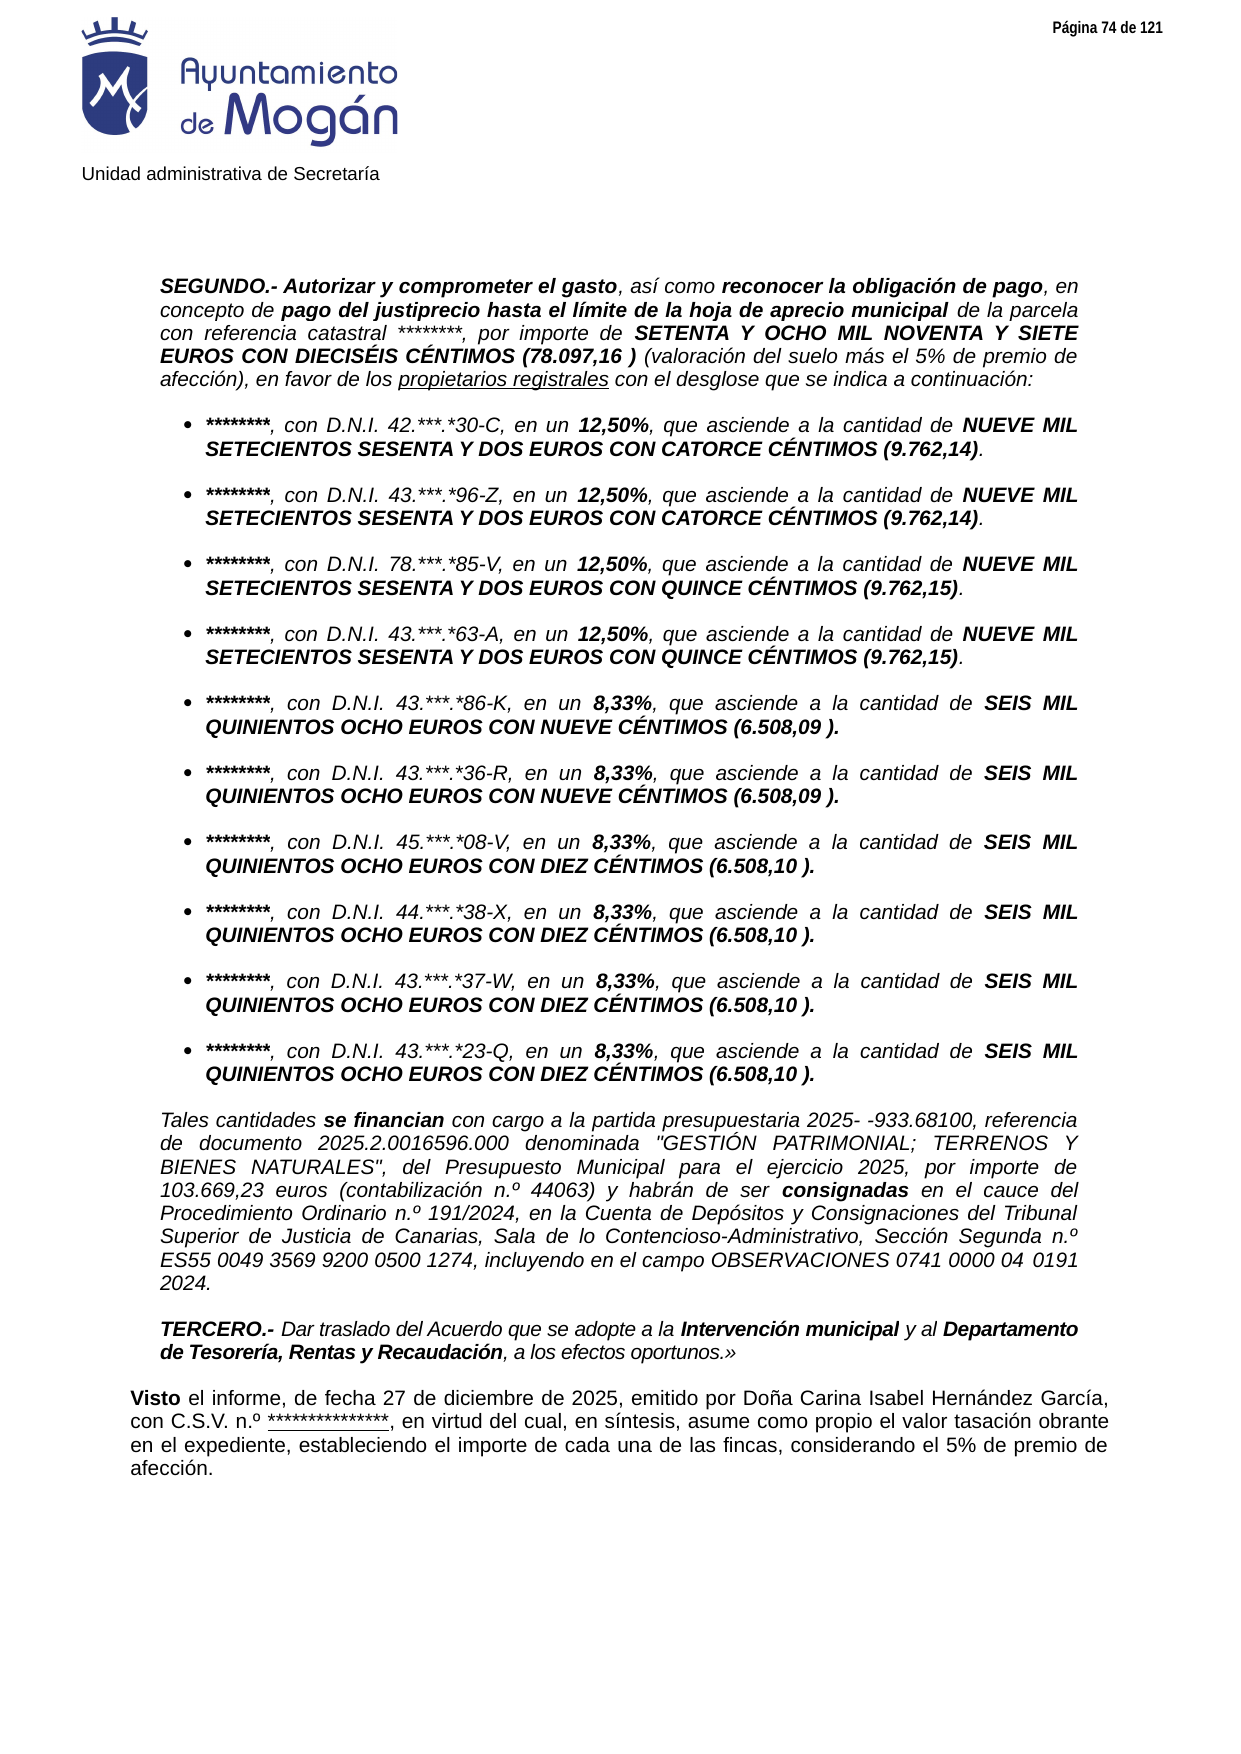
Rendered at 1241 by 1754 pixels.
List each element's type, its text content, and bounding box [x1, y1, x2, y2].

list ********, con D.N.I. 43.***.*96-Z, en un 12,50%, que asciende a la cantidad de NUEVE MIL SETECIENTOS SESENTA Y DOS EUROS CON CATORCE CÉNTIMOS (9.762,14). [184, 483, 1080, 530]
list ********, con D.N.I. 43.***.*63-A, en un 12,50%, que asciende a la cantidad de NUEVE MIL SETECIENTOS SESENTA Y DOS EUROS CON QUINCE CÉNTIMOS (9.762,15). [184, 622, 1080, 669]
list ********, con D.N.I. 43.***.*23-Q, en un 8,33%, que asciende a la cantidad de SEIS MIL QUINIENTOS OCHO EUROS CON DIEZ CÉNTIMOS (6.508,10 ). [184, 1039, 1080, 1086]
list ********, con D.N.I. 42.***.*30-C, en un 12,50%, que asciende a la cantidad de NUEVE MIL SETECIENTOS SESENTA Y DOS EUROS CON CATORCE CÉNTIMOS (9.762,14). [184, 414, 1080, 461]
list ********, con D.N.I. 43.***.*86-K, en un 8,33%, que asciende a la cantidad de SEIS MIL QUINIENTOS OCHO EUROS CON NUEVE CÉNTIMOS (6.508,09 ). [184, 692, 1080, 738]
text Visto el informe, de fecha 27 de diciembre de 2025, emitido por Doña Carina Isabel Hernández García, con C.S.V. n.º ***************, en virtud del cual, en síntesis, asume como propio el valor tasación obrante en el expediente, estableciendo el importe de cada una de las fincas, considerando el 5% de premio de afección. [130, 1387, 1110, 1480]
text TERCERO.- Dar traslado del Acuerdo que se adopte a la Intervención municipal y al Departamento de Tesorería, Rentas y Recaudación, a los efectos oportunos.» [160, 1317, 1080, 1364]
list ********, con D.N.I. 44.***.*38-X, en un 8,33%, que asciende a la cantidad de SEIS MIL QUINIENTOS OCHO EUROS CON DIEZ CÉNTIMOS (6.508,10 ). [184, 900, 1080, 947]
list ********, con D.N.I. 43.***.*37-W, en un 8,33%, que asciende a la cantidad de SEIS MIL QUINIENTOS OCHO EUROS CON DIEZ CÉNTIMOS (6.508,10 ). [184, 970, 1080, 1016]
list ********, con D.N.I. 43.***.*36-R, en un 8,33%, que asciende a la cantidad de SEIS MIL QUINIENTOS OCHO EUROS CON NUEVE CÉNTIMOS (6.508,09 ). [184, 761, 1080, 808]
picture [81, 17, 398, 153]
list ********, con D.N.I. 78.***.*85-V, en un 12,50%, que asciende a la cantidad de NUEVE MIL SETECIENTOS SESENTA Y DOS EUROS CON QUINCE CÉNTIMOS (9.762,15). [184, 553, 1080, 599]
list ********, con D.N.I. 45.***.*08-V, en un 8,33%, que asciende a la cantidad de SEIS MIL QUINIENTOS OCHO EUROS CON DIEZ CÉNTIMOS (6.508,10 ). [184, 831, 1080, 877]
text SEGUNDO.- Autorizar y comprometer el gasto, así como reconocer la obligación de pago, en concepto de pago del justiprecio hasta el límite de la hoja de aprecio municipal de la parcela con referencia catastral ********, por importe de SETENTA Y OCHO MIL NOVENTA Y SIETE EUROS CON DIECISÉIS CÉNTIMOS (78.097,16 ) (valoración del suelo más el 5% de premio de afección), en favor de los propietarios registrales con el desglose que se indica a continuación: [160, 275, 1080, 391]
text Tales cantidades se financian con cargo a la partida presupuestaria 2025- -933.68100, referencia de documento 2025.2.0016596.000 denominada "GESTIÓN PATRIMONIAL; TERRENOS Y BIENES NATURALES", del Presupuesto Municipal para el ejercicio 2025, por importe de 103.669,23 euros (contabilización n.º 44063) y habrán de ser consignadas en el cauce del Procedimiento Ordinario n.º 191/2024, en la Cuenta de Depósitos y Consignaciones del Tribunal Superior de Justicia de Canarias, Sala de lo Contencioso-Administrativo, Sección Segunda n.º ES55 0049 3569 9200 0500 1274, incluyendo en el campo OBSERVACIONES 0741 0000 04 0191 2024. [160, 1109, 1080, 1294]
